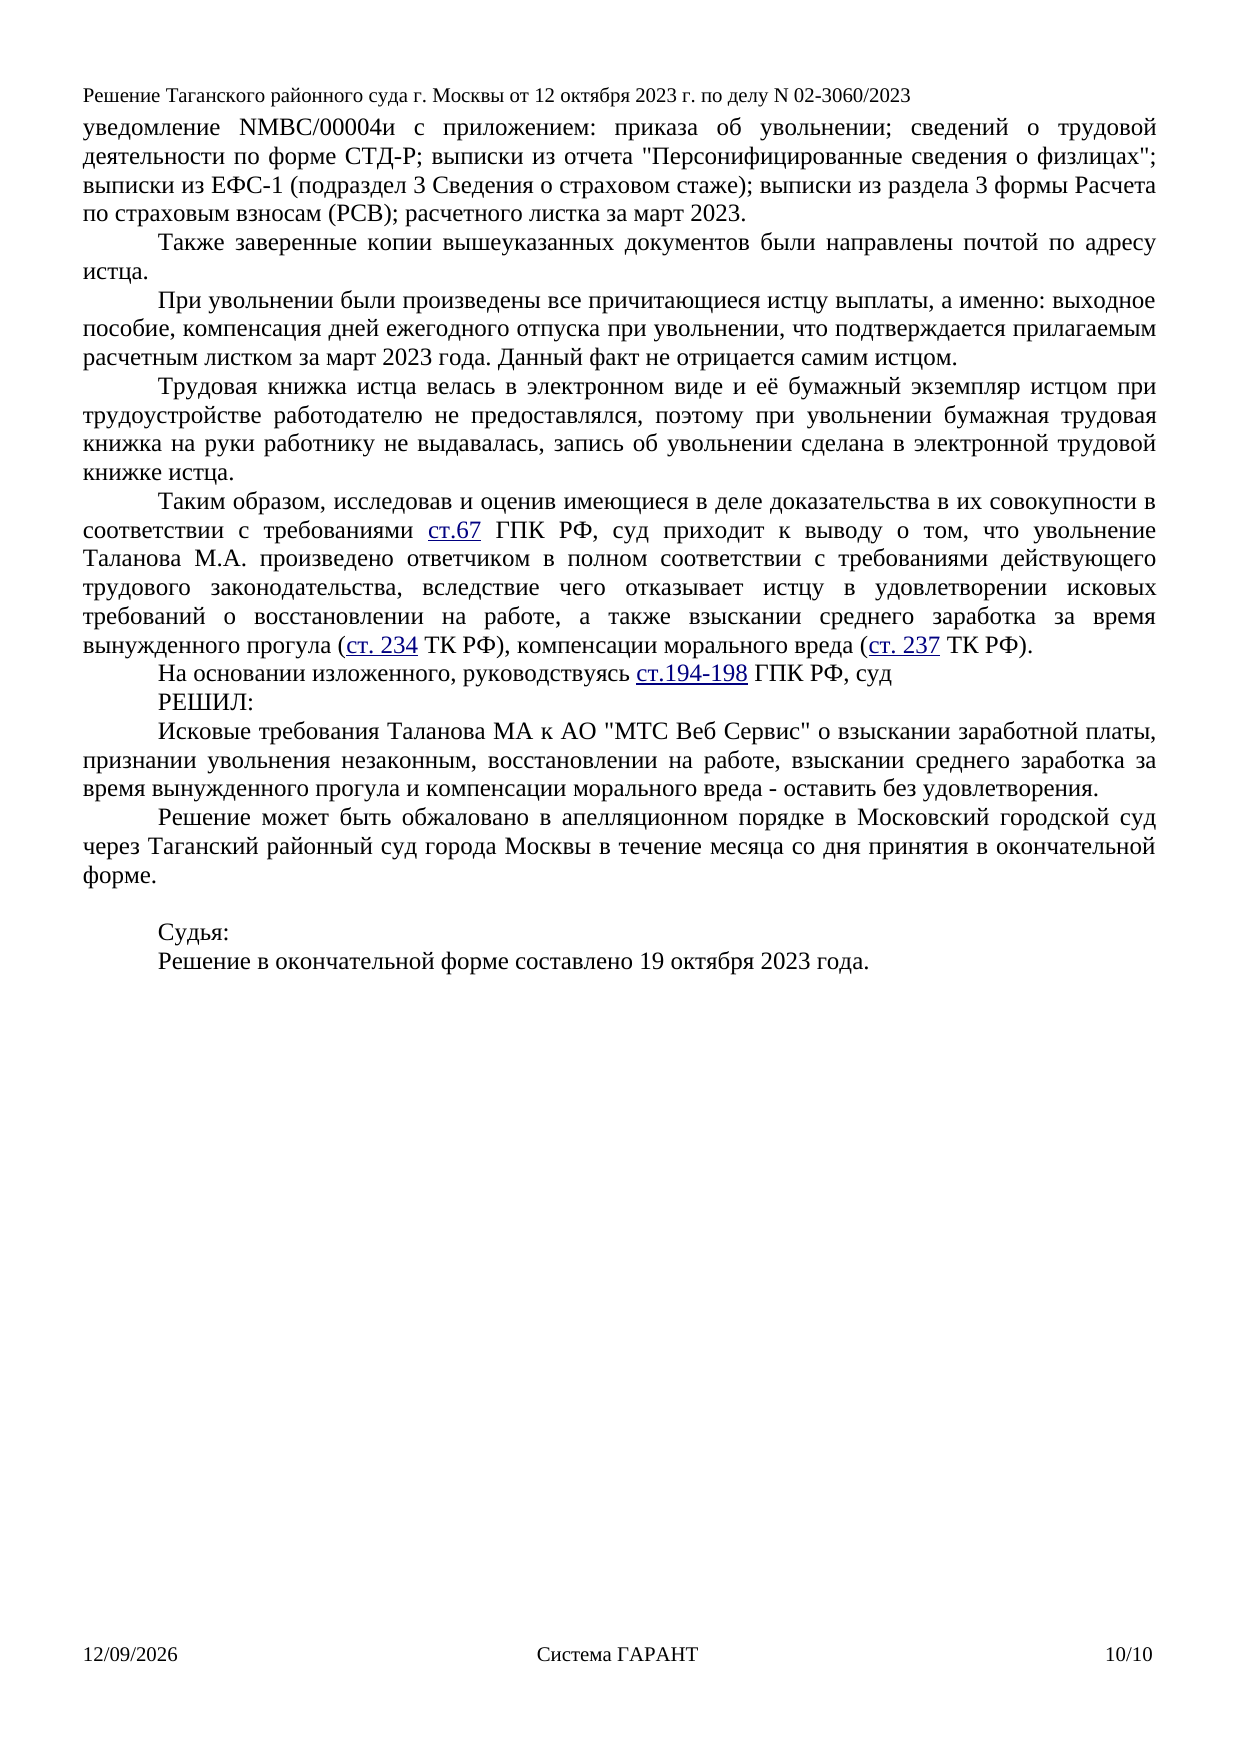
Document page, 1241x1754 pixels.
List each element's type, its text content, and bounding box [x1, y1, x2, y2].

text уведомление NМВС/00004и с приложением: приказа об увольнении; сведений о трудовой деятельности по форме СТД-Р; выписки из отчета "Персонифицированные сведения о физлицах"; выписки из ЕФС-1 (подраздел 3 Сведения о страховом стаже); выписки из раздела 3 формы Расчета по страховым взносам (РСВ); расчетного листка за март 2023. [83, 112, 1157, 227]
text РЕШИЛ: [83, 687, 1157, 716]
text Решение может быть обжаловано в апелляционном порядке в Московский городской суд через Таганский районный суд города Москвы в течение месяца со дня принятия в окончательной форме. [83, 802, 1157, 888]
text Исковые требования Таланова МА к АО "МТС Веб Сервис" о взыскании заработной платы, признании увольнения незаконным, восстановлении на работе, взыскании среднего заработка за время вынужденного прогула и компенсации морального вреда - оставить без удовлетворения. [83, 716, 1157, 802]
text Также заверенные копии вышеуказанных документов были направлены почтой по адресу истца. [83, 227, 1157, 285]
text Трудовая книжка истца велась в электронном виде и её бумажный экземпляр истцом при трудоустройстве работодателю не предоставлялся, поэтому при увольнении бумажная трудовая книжка на руки работнику не выдавалась, запись об увольнении сделана в электронной трудовой книжке истца. [83, 371, 1157, 486]
text На основании изложенного, руководствуясь ст.194-198 ГПК РФ, суд [83, 658, 1157, 687]
text Таким образом, исследовав и оценив имеющиеся в деле доказательства в их совокупности в соответствии с требованиями ст.67 ГПК РФ, суд приходит к выводу о том, что увольнение Таланова М.А. произведено ответчиком в полном соответствии с требованиями действующего трудового законодательства, вследствие чего отказывает истцу в удовлетворении исковых требований о восстановлении на работе, а также взыскании среднего заработка за время вынужденного прогула (ст. 234 ТК РФ), компенсации морального вреда (ст. 237 ТК РФ). [83, 486, 1157, 658]
text Решение в окончательной форме составлено 19 октября 2023 года. [83, 946, 1157, 975]
text При увольнении были произведены все причитающиеся истцу выплаты, а именно: выходное пособие, компенсация дней ежегодного отпуска при увольнении, что подтверждается прилагаемым расчетным листком за март 2023 года. Данный факт не отрицается самим истцом. [83, 285, 1157, 371]
text Судья: [83, 917, 1157, 946]
